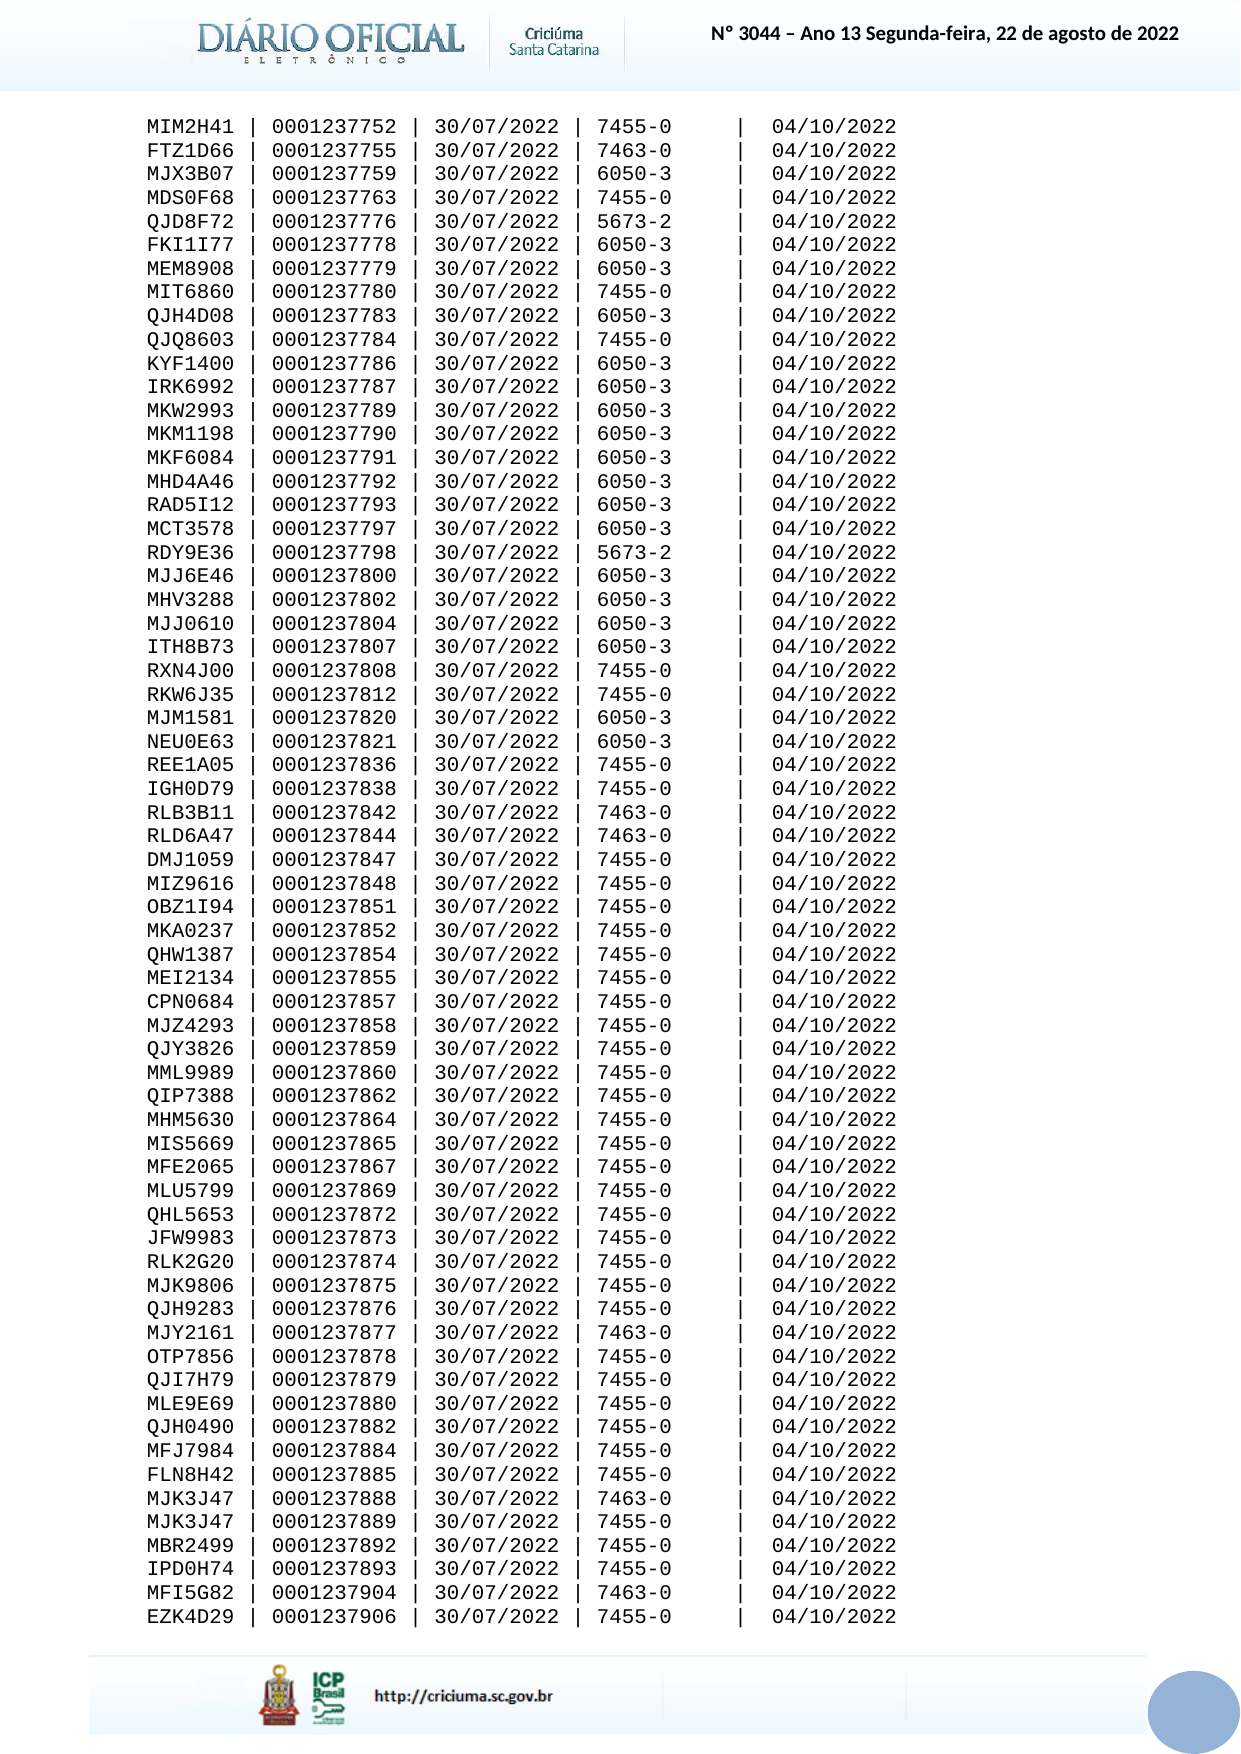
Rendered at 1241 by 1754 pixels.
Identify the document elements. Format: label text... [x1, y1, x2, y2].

text KYF1400 | 0001237786 | 30/07/2022 | 6050-3 | 04/10/2022 [59, 352, 1181, 376]
text MIS5669 | 0001237865 | 30/07/2022 | 7455-0 | 04/10/2022 [59, 1133, 1181, 1156]
text MJZ4293 | 0001237858 | 30/07/2022 | 7455-0 | 04/10/2022 [59, 1014, 1181, 1038]
text QHL5653 | 0001237872 | 30/07/2022 | 7455-0 | 04/10/2022 [59, 1204, 1181, 1227]
text MEI2134 | 0001237855 | 30/07/2022 | 7455-0 | 04/10/2022 [59, 967, 1181, 991]
text OTP7856 | 0001237878 | 30/07/2022 | 7455-0 | 04/10/2022 [59, 1346, 1181, 1369]
text QJY3826 | 0001237859 | 30/07/2022 | 7455-0 | 04/10/2022 [59, 1038, 1181, 1062]
text MJK9806 | 0001237875 | 30/07/2022 | 7455-0 | 04/10/2022 [59, 1275, 1181, 1298]
text MJJ0610 | 0001237804 | 30/07/2022 | 6050-3 | 04/10/2022 [59, 613, 1181, 636]
text MJK3J47 | 0001237888 | 30/07/2022 | 7463-0 | 04/10/2022 [59, 1487, 1181, 1511]
text NEU0E63 | 0001237821 | 30/07/2022 | 6050-3 | 04/10/2022 [59, 731, 1181, 754]
text MHV3288 | 0001237802 | 30/07/2022 | 6050-3 | 04/10/2022 [59, 589, 1181, 613]
text MJK3J47 | 0001237889 | 30/07/2022 | 7455-0 | 04/10/2022 [59, 1511, 1181, 1535]
text QJH9283 | 0001237876 | 30/07/2022 | 7455-0 | 04/10/2022 [59, 1298, 1181, 1322]
text MJM1581 | 0001237820 | 30/07/2022 | 6050-3 | 04/10/2022 [59, 707, 1181, 731]
text EZK4D29 | 0001237906 | 30/07/2022 | 7455-0 | 04/10/2022 [59, 1606, 1181, 1629]
text MJX3B07 | 0001237759 | 30/07/2022 | 6050-3 | 04/10/2022 [59, 163, 1181, 187]
text IGH0D79 | 0001237838 | 30/07/2022 | 7455-0 | 04/10/2022 [59, 778, 1181, 802]
text JFW9983 | 0001237873 | 30/07/2022 | 7455-0 | 04/10/2022 [59, 1227, 1181, 1251]
text RLK2G20 | 0001237874 | 30/07/2022 | 7455-0 | 04/10/2022 [59, 1251, 1181, 1275]
text MML9989 | 0001237860 | 30/07/2022 | 7455-0 | 04/10/2022 [59, 1062, 1181, 1086]
text MIT6860 | 0001237780 | 30/07/2022 | 7455-0 | 04/10/2022 [59, 282, 1181, 305]
text FTZ1D66 | 0001237755 | 30/07/2022 | 7463-0 | 04/10/2022 [59, 140, 1181, 163]
text MKA0237 | 0001237852 | 30/07/2022 | 7455-0 | 04/10/2022 [59, 920, 1181, 944]
text MBR2499 | 0001237892 | 30/07/2022 | 7455-0 | 04/10/2022 [59, 1535, 1181, 1558]
text MLU5799 | 0001237869 | 30/07/2022 | 7455-0 | 04/10/2022 [59, 1180, 1181, 1204]
text MFE2065 | 0001237867 | 30/07/2022 | 7455-0 | 04/10/2022 [59, 1156, 1181, 1180]
text MJJ6E46 | 0001237800 | 30/07/2022 | 6050-3 | 04/10/2022 [59, 565, 1181, 589]
text RDY9E36 | 0001237798 | 30/07/2022 | 5673-2 | 04/10/2022 [59, 542, 1181, 565]
text MEM8908 | 0001237779 | 30/07/2022 | 6050-3 | 04/10/2022 [59, 258, 1181, 282]
text RLB3B11 | 0001237842 | 30/07/2022 | 7463-0 | 04/10/2022 [59, 802, 1181, 825]
text RLD6A47 | 0001237844 | 30/07/2022 | 7463-0 | 04/10/2022 [59, 825, 1181, 849]
text QJD8F72 | 0001237776 | 30/07/2022 | 5673-2 | 04/10/2022 [59, 211, 1181, 234]
text FKI1I77 | 0001237778 | 30/07/2022 | 6050-3 | 04/10/2022 [59, 234, 1181, 258]
text MFJ7984 | 0001237884 | 30/07/2022 | 7455-0 | 04/10/2022 [59, 1440, 1181, 1464]
text MDS0F68 | 0001237763 | 30/07/2022 | 7455-0 | 04/10/2022 [59, 187, 1181, 211]
text DMJ1059 | 0001237847 | 30/07/2022 | 7455-0 | 04/10/2022 [59, 849, 1181, 873]
text MFI5G82 | 0001237904 | 30/07/2022 | 7463-0 | 04/10/2022 [59, 1582, 1181, 1606]
text RXN4J00 | 0001237808 | 30/07/2022 | 7455-0 | 04/10/2022 [59, 660, 1181, 683]
text QJH4D08 | 0001237783 | 30/07/2022 | 6050-3 | 04/10/2022 [59, 305, 1181, 329]
text MKW2993 | 0001237789 | 30/07/2022 | 6050-3 | 04/10/2022 [59, 400, 1181, 423]
text OBZ1I94 | 0001237851 | 30/07/2022 | 7455-0 | 04/10/2022 [59, 896, 1181, 920]
text ITH8B73 | 0001237807 | 30/07/2022 | 6050-3 | 04/10/2022 [59, 636, 1181, 660]
text MLE9E69 | 0001237880 | 30/07/2022 | 7455-0 | 04/10/2022 [59, 1393, 1181, 1417]
text QJI7H79 | 0001237879 | 30/07/2022 | 7455-0 | 04/10/2022 [59, 1369, 1181, 1393]
text RKW6J35 | 0001237812 | 30/07/2022 | 7455-0 | 04/10/2022 [59, 683, 1181, 707]
text REE1A05 | 0001237836 | 30/07/2022 | 7455-0 | 04/10/2022 [59, 754, 1181, 778]
text MHD4A46 | 0001237792 | 30/07/2022 | 6050-3 | 04/10/2022 [59, 471, 1181, 494]
text MIM2H41 | 0001237752 | 30/07/2022 | 7455-0 | 04/10/2022 [59, 116, 1181, 140]
text CPN0684 | 0001237857 | 30/07/2022 | 7455-0 | 04/10/2022 [59, 991, 1181, 1014]
text QJH0490 | 0001237882 | 30/07/2022 | 7455-0 | 04/10/2022 [59, 1417, 1181, 1440]
text MHM5630 | 0001237864 | 30/07/2022 | 7455-0 | 04/10/2022 [59, 1109, 1181, 1133]
text MIZ9616 | 0001237848 | 30/07/2022 | 7455-0 | 04/10/2022 [59, 873, 1181, 896]
text MJY2161 | 0001237877 | 30/07/2022 | 7463-0 | 04/10/2022 [59, 1322, 1181, 1346]
text FLN8H42 | 0001237885 | 30/07/2022 | 7455-0 | 04/10/2022 [59, 1464, 1181, 1487]
text MKM1198 | 0001237790 | 30/07/2022 | 6050-3 | 04/10/2022 [59, 423, 1181, 447]
text IPD0H74 | 0001237893 | 30/07/2022 | 7455-0 | 04/10/2022 [59, 1558, 1181, 1582]
text RAD5I12 | 0001237793 | 30/07/2022 | 6050-3 | 04/10/2022 [59, 494, 1181, 518]
text IRK6992 | 0001237787 | 30/07/2022 | 6050-3 | 04/10/2022 [59, 376, 1181, 400]
text QIP7388 | 0001237862 | 30/07/2022 | 7455-0 | 04/10/2022 [59, 1086, 1181, 1109]
text QHW1387 | 0001237854 | 30/07/2022 | 7455-0 | 04/10/2022 [59, 944, 1181, 967]
text MKF6084 | 0001237791 | 30/07/2022 | 6050-3 | 04/10/2022 [59, 447, 1181, 471]
text MCT3578 | 0001237797 | 30/07/2022 | 6050-3 | 04/10/2022 [59, 518, 1181, 542]
text QJQ8603 | 0001237784 | 30/07/2022 | 7455-0 | 04/10/2022 [59, 329, 1181, 352]
